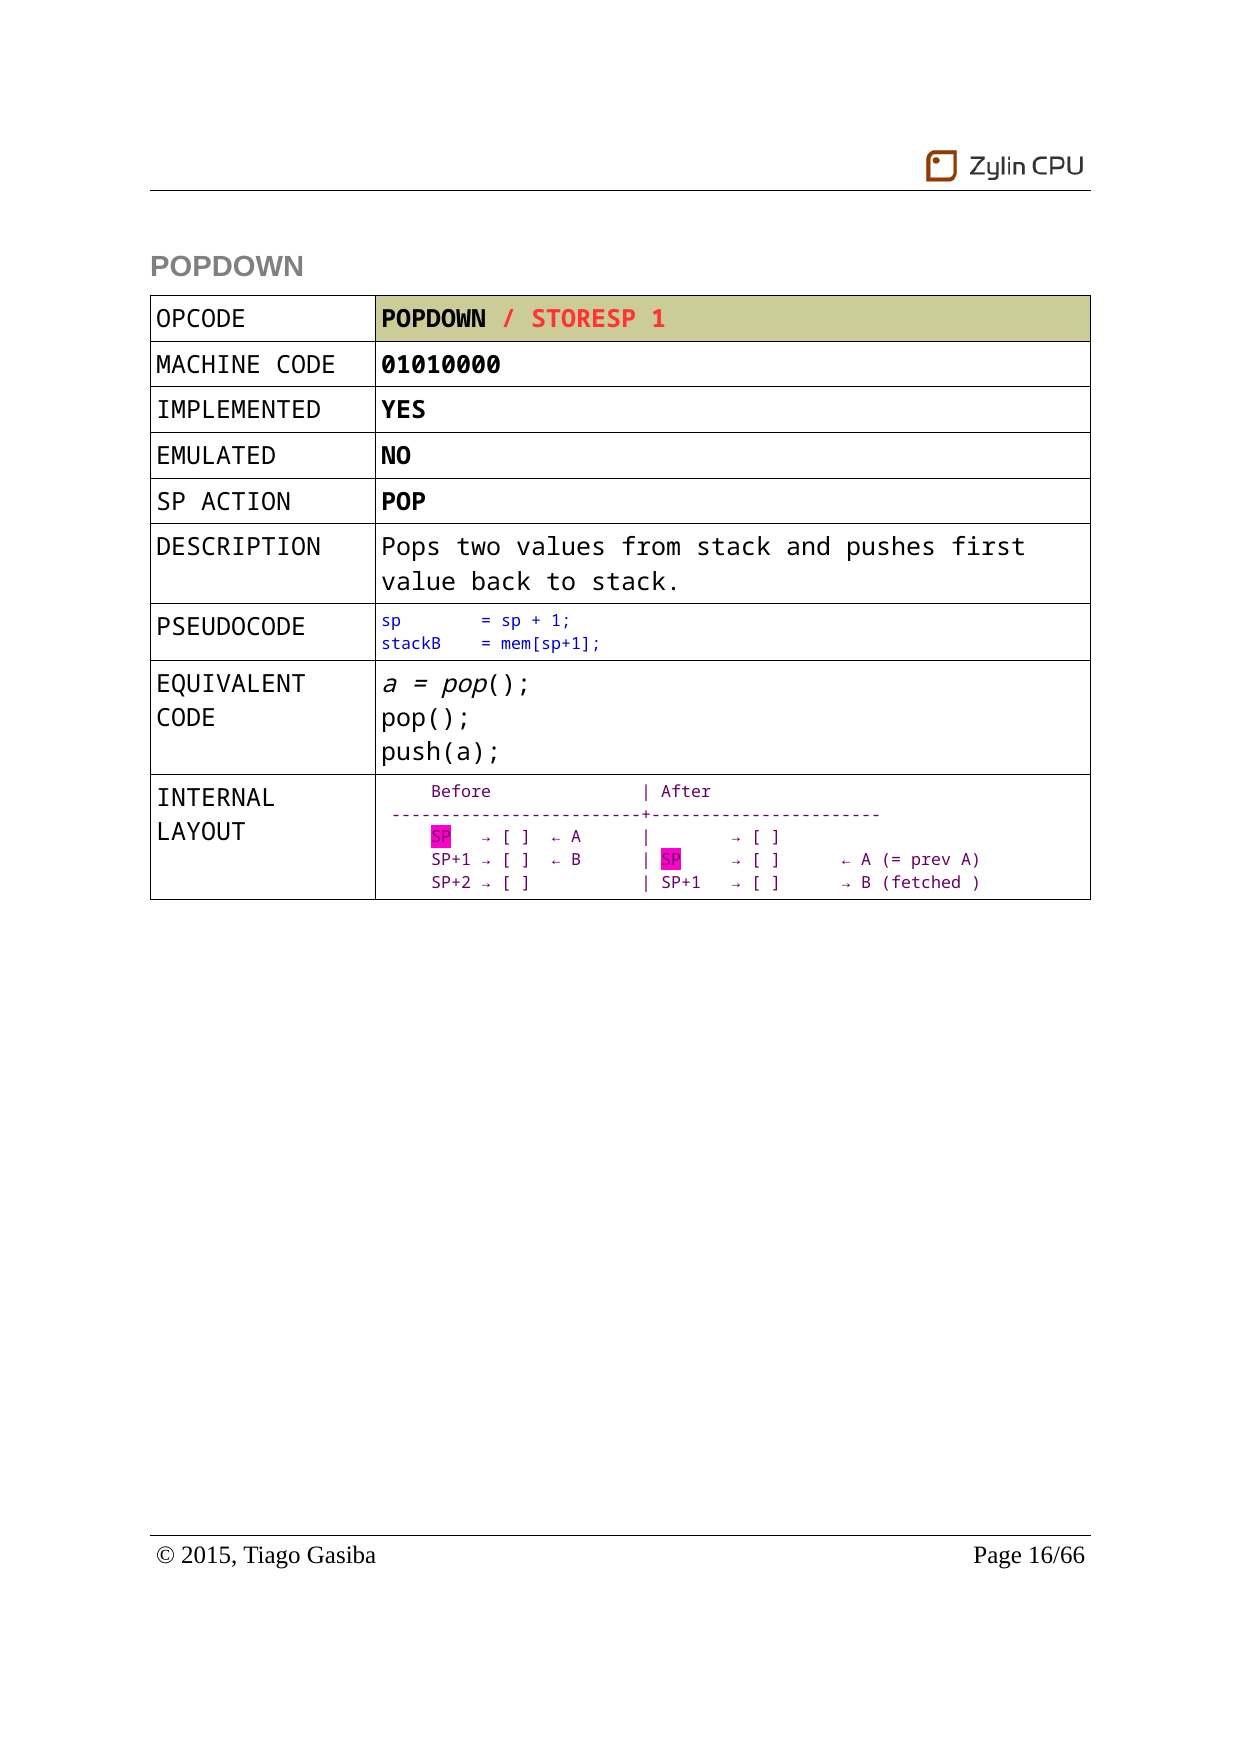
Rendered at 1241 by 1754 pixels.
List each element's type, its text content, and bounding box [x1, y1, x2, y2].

table_cell INTERNAL LAYOUT [151, 775, 375, 899]
table_cell EQUIVALENT CODE [151, 661, 375, 774]
table_cell POP [376, 479, 1090, 523]
table_cell PSEUDOCODE [151, 604, 375, 660]
table_header OPCODE [151, 296, 375, 341]
table_cell SP ACTION [151, 479, 375, 523]
table_cell Pops two values from stack and pushes first value back to stack. [376, 524, 1090, 603]
table_cell YES [376, 387, 1090, 432]
table_cell DESCRIPTION [151, 524, 375, 603]
table_cell IMPLEMENTED [151, 387, 375, 432]
table_cell a = pop(); pop(); push(a); [376, 661, 1090, 774]
table_cell EMULATED [151, 433, 375, 478]
table_cell sp = sp + 1; stackB = mem[sp+1]; [376, 604, 1090, 660]
picture [922, 148, 1151, 185]
table_header POPDOWN / STORESP 1 [376, 296, 1090, 341]
table_cell MACHINE CODE [151, 342, 375, 386]
table_cell Before | After -------------------------+----------------------- SP → [ ] ← A | → [ ] SP+1 → [ ] ← B | SP → [ ] ← A (= prev A) SP+2 → [ ] | SP+1 → [ ] → B (fetched ) [376, 775, 1090, 899]
subtitle POPDOWN [150, 249, 1091, 283]
table_cell NO [376, 433, 1090, 478]
table_cell 01010000 [376, 342, 1090, 386]
